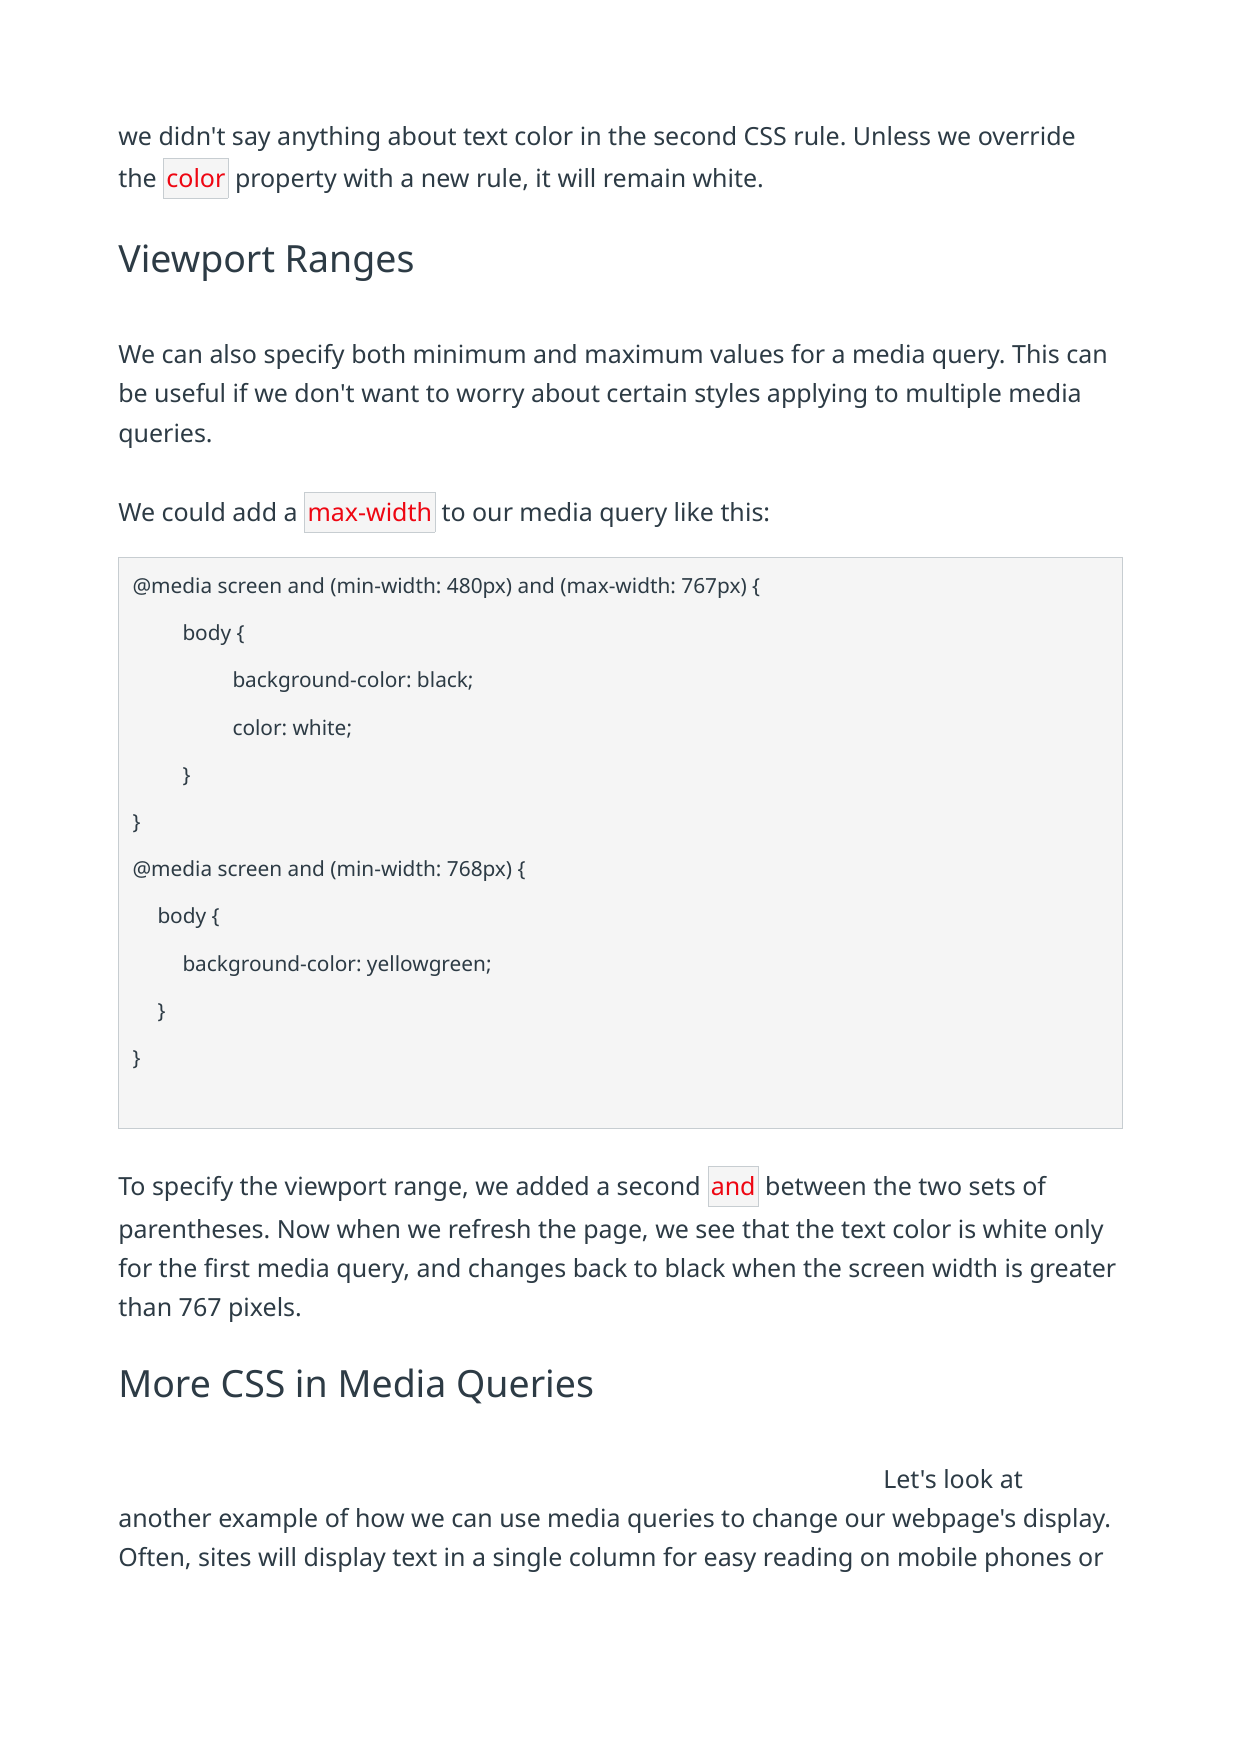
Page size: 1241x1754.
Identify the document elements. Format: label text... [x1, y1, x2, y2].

text background-color: yellowgreen; [119, 935, 1122, 977]
subtitle More CSS in Media Queries [118, 1357, 1122, 1408]
text body { [119, 604, 1122, 647]
text to our media query like this: [436, 492, 1122, 532]
text Let's look at another example of how we can use media queries to change our webpage's display. Often, sites will display text in a single column for easy reading on mobile phones or [118, 1462, 1122, 1574]
text } [119, 793, 1122, 836]
text } [119, 1029, 1122, 1072]
text max-width [305, 493, 435, 532]
text We could add a [118, 492, 304, 532]
text body { [119, 887, 1122, 930]
text @media screen and (min-width: 768px) { [119, 840, 1122, 883]
text } [119, 746, 1122, 788]
text we didn't say anything about text color in the second CSS rule. Unless we override the color property with a new rule, it will remain white. [118, 118, 1122, 198]
text background-color: black; [119, 651, 1122, 694]
text } [119, 982, 1122, 1025]
text We can also specify both minimum and maximum values for a media query. This can be useful if we don't want to worry about certain styles applying to multiple media queries. [118, 337, 1122, 449]
text To specify the viewport range, we added a second and between the two sets of parentheses. Now when we refresh the page, we see that the text color is white only for the first media query, and changes back to black when the screen width is greater than 767 pixels. [118, 1166, 1122, 1324]
text @media screen and (min-width: 480px) and (max-width: 767px) { [119, 558, 1122, 599]
subtitle Viewport Ranges [118, 232, 1122, 283]
text color: white; [119, 698, 1122, 741]
